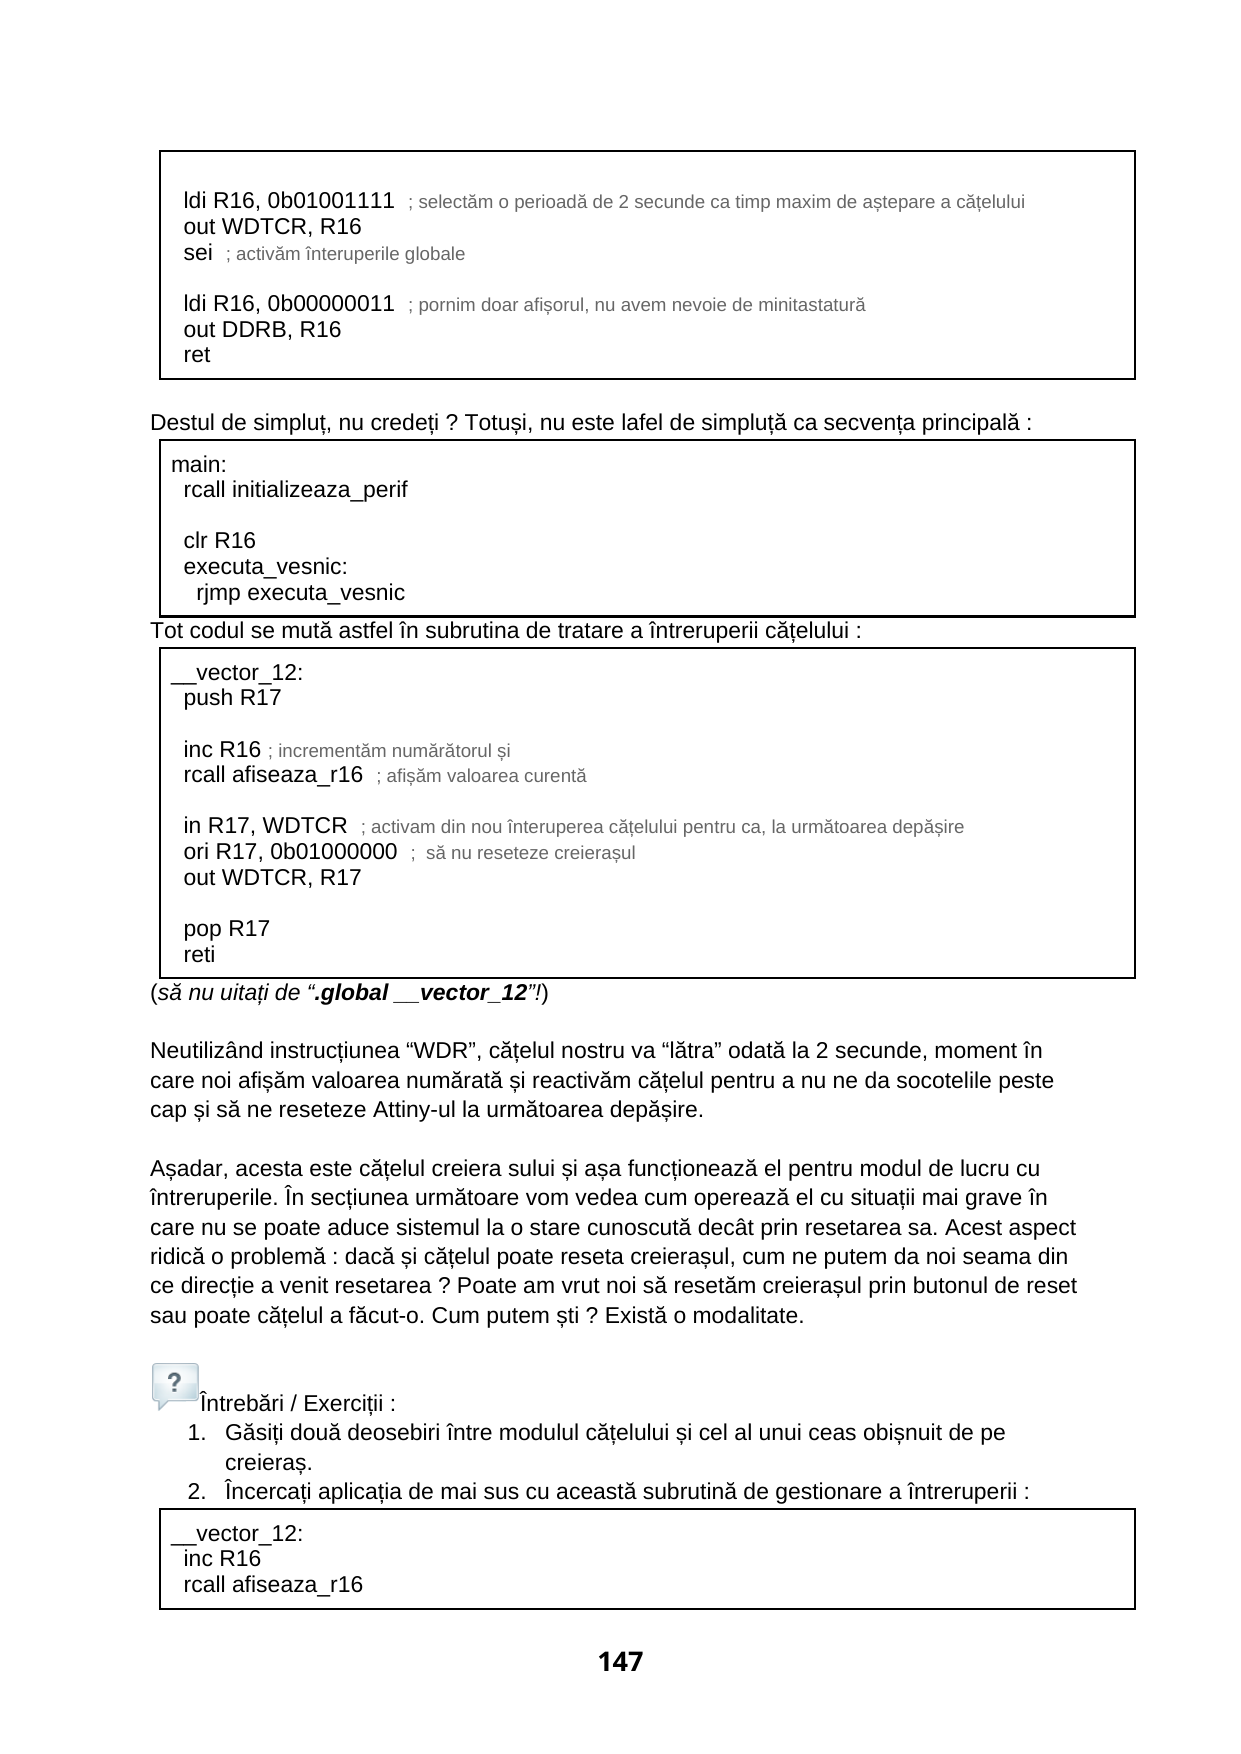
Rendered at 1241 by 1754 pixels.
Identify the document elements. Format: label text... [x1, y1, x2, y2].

text Tot codul se mută astfel în subrutina de tratare a întreruperii cățelului : [150, 617, 1091, 643]
table_header __vector_12: inc R16 rcall afiseaza_r16 [161, 1510, 1134, 1608]
list Încercați aplicația de mai sus cu această subrutină de gestionare a întreruperii : [187, 1479, 1091, 1504]
text (să nu uitați de “.global __vector_12”!) [150, 979, 1091, 1005]
text Destul de simpluț, nu credeți ? Totuși, nu este lafel de simpluță ca secvența principală : [150, 409, 1091, 435]
text Neutilizând instrucțiunea “WDR”, cățelul nostru va “lătra” odată la 2 secunde, moment în care noi afișăm valoarea numărată și reactivăm cățelul pentru a nu ne da socotelile peste cap și să ne reseteze Attiny-ul la următoarea depășire. [150, 1038, 1091, 1122]
table_header ldi R16, 0b01001111 ; selectăm o perioadă de 2 secunde ca timp maxim de aștepare a cățelului out WDTCR, R16 sei ; activăm înteruperile globale ldi R16, 0b00000011 ; pornim doar afișorul, nu avem nevoie de minitastatură out DDRB, R16 ret [161, 152, 1134, 378]
table_header main: rcall initializeaza_perif clr R16 executa_vesnic: rjmp executa_vesnic [161, 441, 1134, 615]
text Așadar, acesta este cățelul creiera sului și așa funcționează el pentru modul de lucru cu întreruperile. În secțiunea următoare vom vedea cum operează el cu situații mai grave în care nu se poate aduce sistemul la o stare cunoscută decât prin resetarea sa. Acest aspect ridică o problemă : dacă și cățelul poate reseta creierașul, cum ne putem da noi seama din ce direcție a venit resetarea ? Poate am vrut noi să resetăm creierașul prin butonul de reset sau poate cățelul a făcut-o. Cum putem ști ? Există o modalitate. [150, 1156, 1091, 1328]
list Găsiți două deosebiri între modulul cățelului și cel al unui ceas obișnuit de pe creieraș. [187, 1420, 1091, 1475]
table_header __vector_12: push R17 inc R16 ; incrementăm numărătorul și rcall afiseaza_r16 ; afișăm valoarea curentă in R17, WDTCR ; activam din nou înteruperea cățelului pentru ca, la următoarea depășire ori R17, 0b01000000 ; să nu reseteze creierașul out WDTCR, R17 pop R17 reti [161, 649, 1134, 977]
picture [150, 1361, 200, 1412]
text Întrebări / Exerciții : [150, 1387, 1091, 1416]
